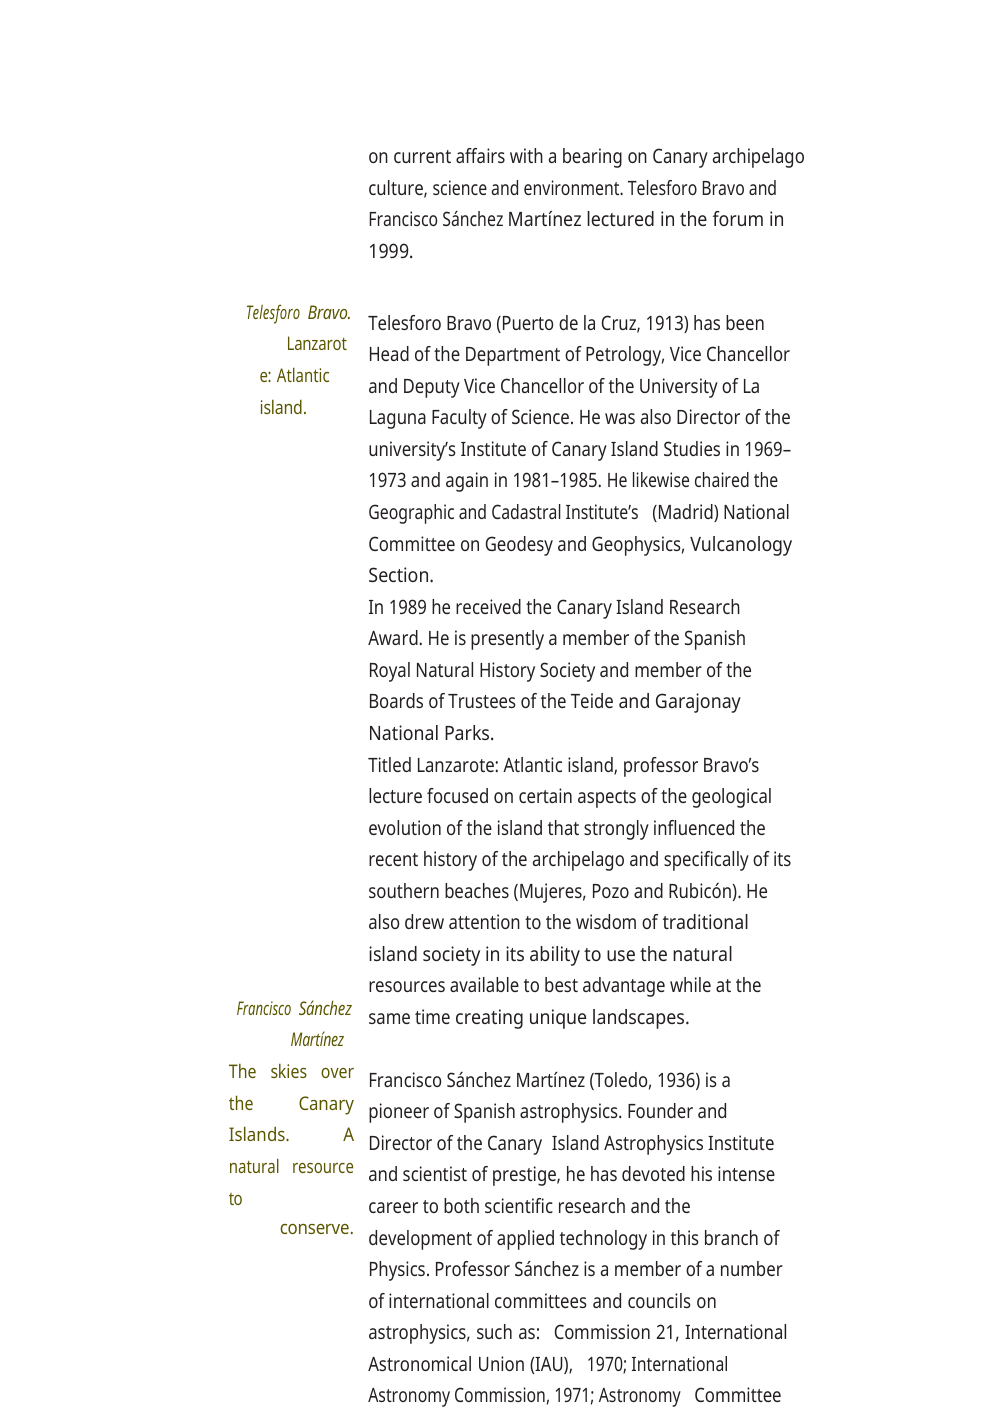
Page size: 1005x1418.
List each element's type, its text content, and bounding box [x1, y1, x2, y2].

text Francisco Sánchez [103, 996, 354, 1021]
text Martínez The skies over the Canary Islands. A natural resource to [229, 1026, 354, 1211]
text Telesforo Bravo. [103, 299, 354, 324]
text In 1989 he received the Canary Island Research Award. He is presently a member of the Spanish Royal Natural History Society and member of the Boards of Trustees of the Teide and Garajonay National Parks. [368, 593, 793, 746]
text Francisco Sánchez Martínez (Toledo, 1936) is a pioneer of Spanish astrophysics. Founder and Director of the Canary Island Astrophysics Institute and scientist of prestige, he has devoted his intense career to both scientific research and the development of applied technology in this branch of Physics. Professor Sánchez is a member of a number of international committees and councils on astrophysics, such as: Commission 21, International Astronomical Union (IAU), 1970; International Astronomy Commission, 1971; Astronomy Committee [368, 1066, 793, 1409]
text Titled Lanzarote: Atlantic island, professor Bravo’s lecture focused on certain aspects of the geological evolution of the island that strongly influenced the recent history of the archipelago and specifically of its southern beaches (Mujeres, Pozo and Rubicón). He also drew attention to the wisdom of traditional island society in its ability to use the natural resources available to best advantage while at the same time creating unique landscapes. [368, 751, 793, 1030]
text on current affairs with a bearing on Canary archipelago culture, science and environment. Telesforo Bravo and Francisco Sánchez Martínez lectured in the forum in 1999. [368, 142, 807, 264]
text Lanzarote: Atlantic island. [259, 330, 354, 419]
text conserve. [103, 1217, 354, 1239]
text Telesforo Bravo (Puerto de la Cruz, 1913) has been Head of the Department of Petrology, Vice Chancellor and Deputy Vice Chancellor of the University of La Laguna Faculty of Science. He was also Director of the university’s Institute of Canary Island Studies in 1969–1973 and again in 1981–1985. He likewise chaired the Geographic and Cadastral Institute’s (Madrid) National Committee on Geodesy and Geophysics, Vulcanology Section. [368, 309, 793, 588]
